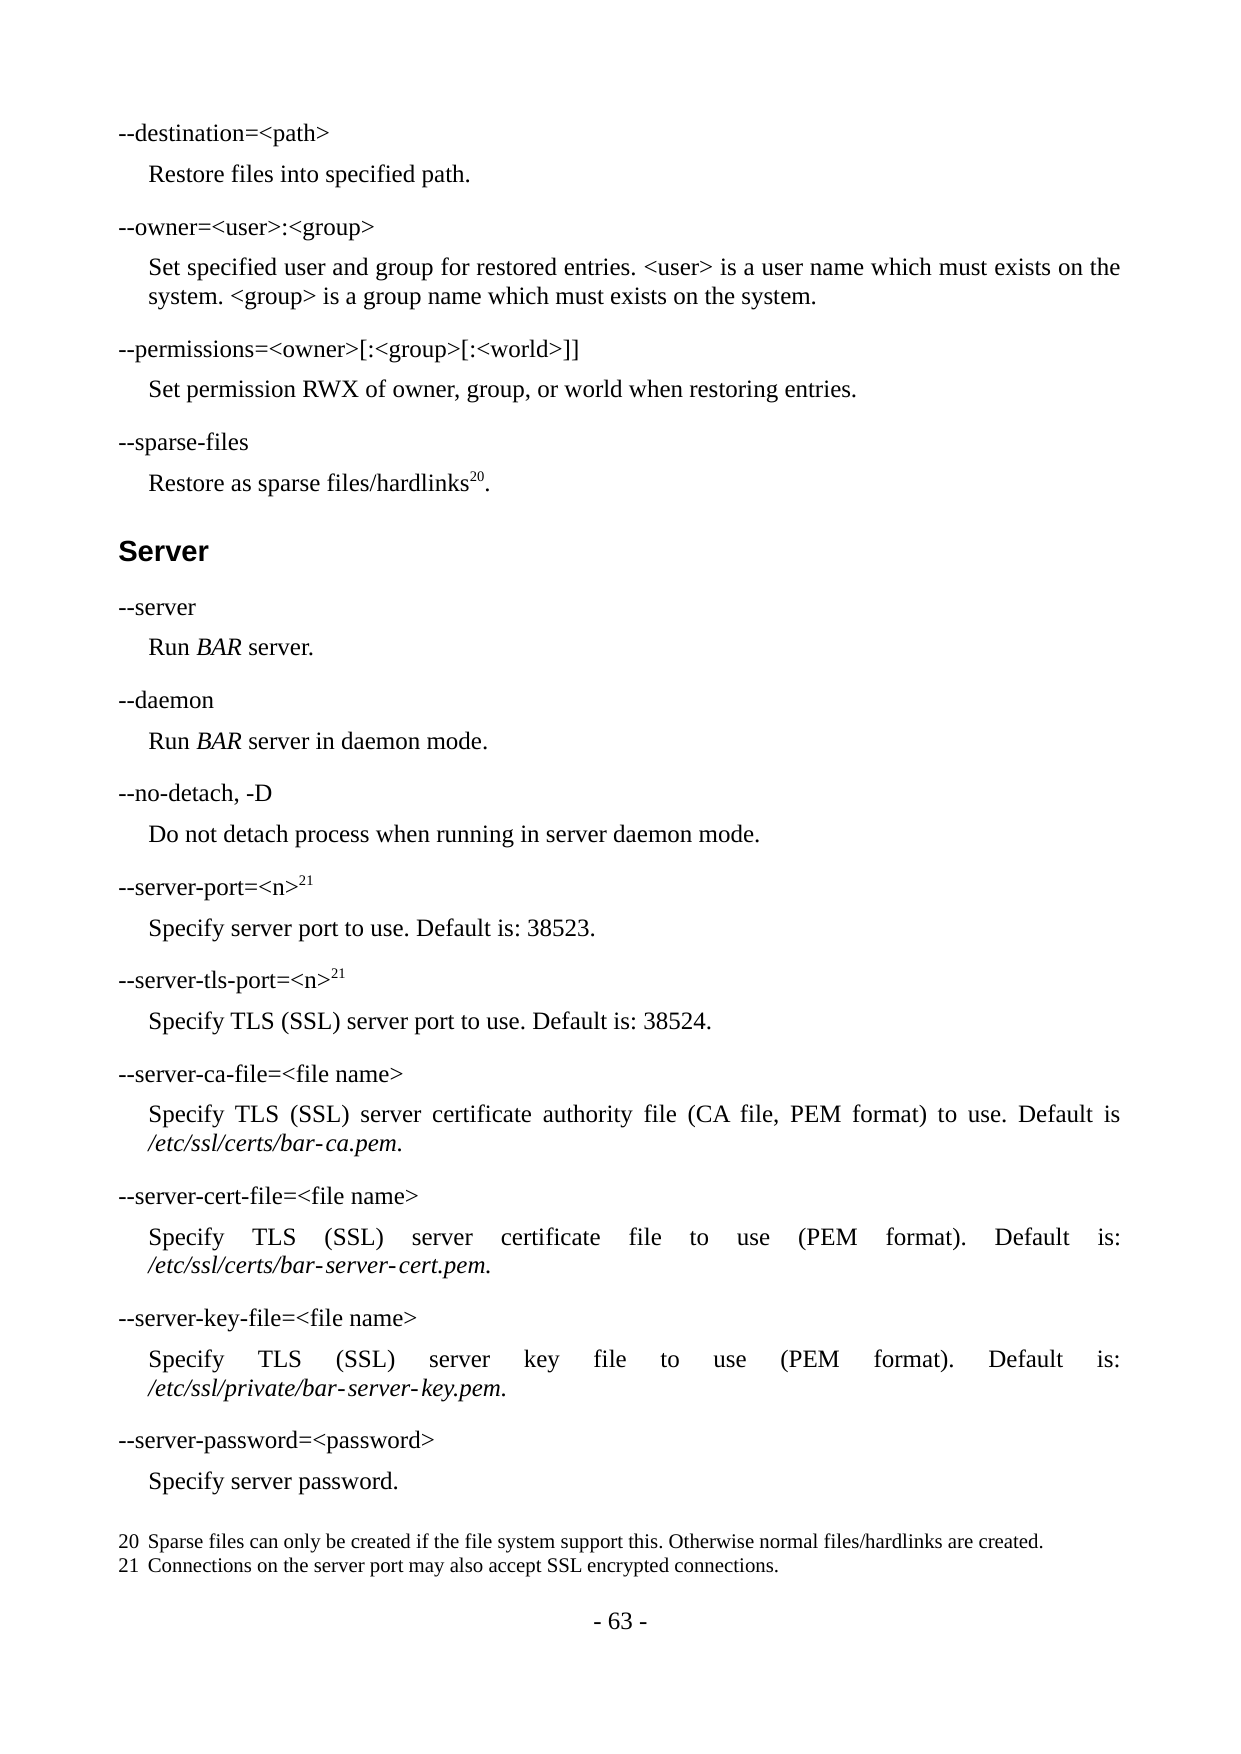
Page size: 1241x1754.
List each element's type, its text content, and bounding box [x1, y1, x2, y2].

text Restore files into specified path. [148, 159, 1122, 188]
title --server-ca-file=<file name> [118, 1059, 1122, 1088]
title --server-cert-file=<file name> [118, 1181, 1122, 1210]
title --destination=<path> [118, 118, 1122, 147]
title --no-detach, -D [118, 778, 1122, 807]
text Run BAR server. [148, 632, 1122, 661]
text Specify server port to use. Default is: 38523. [148, 913, 1122, 941]
subtitle Server [118, 534, 1122, 567]
title --owner=<user>:<group> [118, 212, 1122, 240]
text Connections on the server port may also accept SSL encrypted connections. [118, 1553, 1122, 1577]
text Set specified user and group for restored entries. <user> is a user name which must exists on the system. <group> is a group name which must exists on the system. [148, 252, 1122, 310]
title --server-password=<password> [118, 1425, 1122, 1454]
text Specify server password. [148, 1466, 1122, 1495]
text Specify TLS (SSL) server certificate authority file (CA file, PEM format) to use. Default is /etc/ssl/certs/bar‑ca.pem. [148, 1099, 1122, 1157]
title --daemon [118, 685, 1122, 714]
text Specify TLS (SSL) server certificate file to use (PEM format). Default is: /etc/ssl/certs/bar‑server‑cert.pem. [148, 1222, 1122, 1279]
text Do not detach process when running in server daemon mode. [148, 819, 1122, 848]
title --server-tls-port=<n>21 [118, 965, 1122, 994]
title --server [118, 592, 1122, 620]
title --server-key-file=<file name> [118, 1303, 1122, 1332]
text Specify TLS (SSL) server key file to use (PEM format). Default is: /etc/ssl/private/bar‑server‑key.pem. [148, 1344, 1122, 1401]
text Restore as sparse files/hardlinks. [148, 468, 1122, 497]
text Sparse files can only be created if the file system support this. Otherwise normal files/hardlinks are created. [118, 1529, 1122, 1553]
title --permissions=<owner>[:<group>[:<world>]] [118, 334, 1122, 362]
text Specify TLS (SSL) server port to use. Default is: 38524. [148, 1006, 1122, 1035]
title --sparse-files [118, 427, 1122, 456]
title --server-port=<n> [118, 872, 1122, 901]
text Run BAR server in daemon mode. [148, 726, 1122, 754]
text Set permission RWX of owner, group, or world when restoring entries. [148, 374, 1122, 403]
